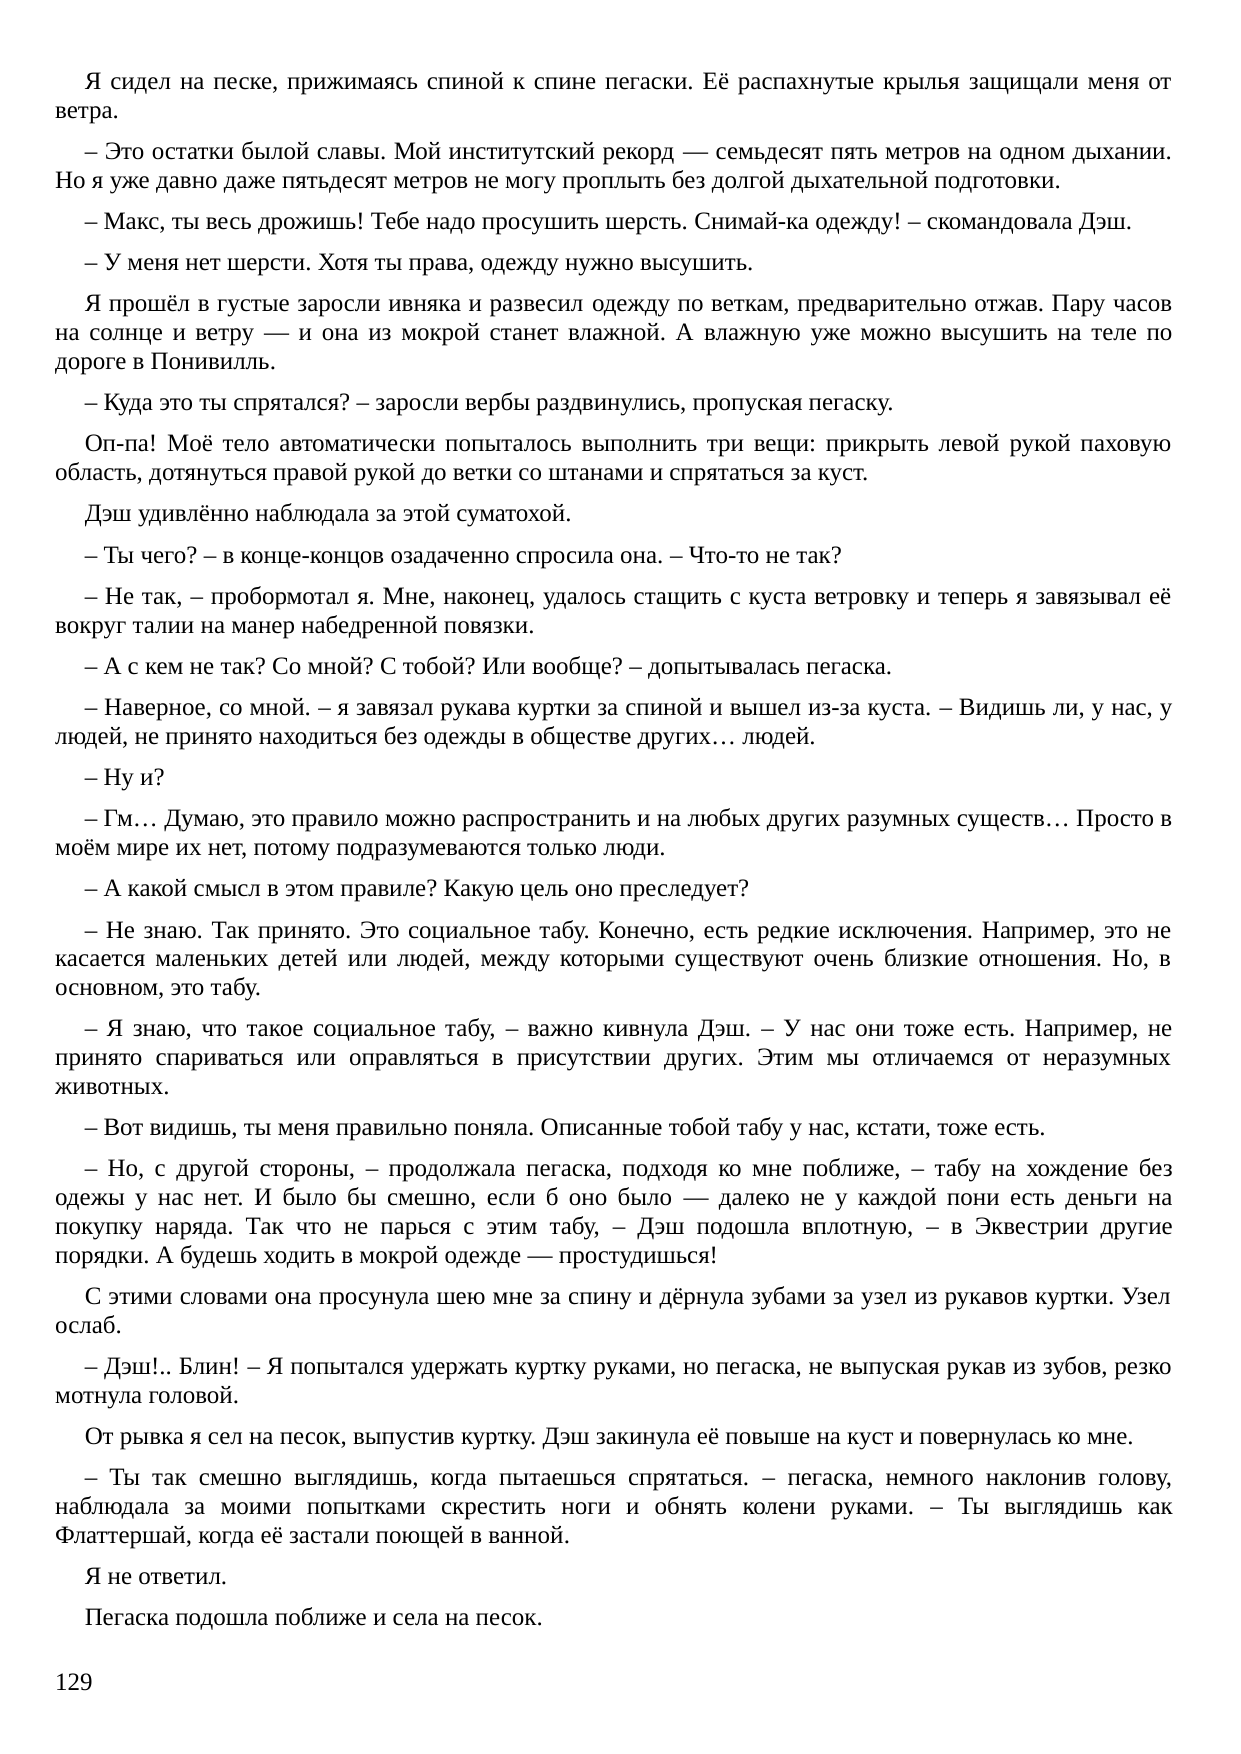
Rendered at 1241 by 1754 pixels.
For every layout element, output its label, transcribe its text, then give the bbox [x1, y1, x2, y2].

text – Ну и? [55, 762, 1173, 791]
text – Дэш!.. Блин! – Я попытался удержать куртку руками, но пегаска, не выпуская рукав из зубов, резко мотнула головой. [55, 1351, 1173, 1408]
text – Ты чего? – в конце-концов озадаченно спросила она. – Что-то не так? [55, 540, 1173, 568]
text – Макс, ты весь дрожишь! Тебе надо просушить шерсть. Снимай-ка одежду! – скомандовала Дэш. [55, 206, 1173, 235]
text – Я знаю, что такое социальное табу, – важно кивнула Дэш. – У нас они тоже есть. Например, не принято спариваться или оправляться в присутствии других. Этим мы отличаемся от неразумных животных. [55, 1013, 1173, 1100]
text С этими словами она просунула шею мне за спину и дёрнула зубами за узел из рукавов куртки. Узел ослаб. [55, 1281, 1173, 1338]
text – Гм… Думаю, это правило можно распространить и на любых других разумных существ… Просто в моём мире их нет, потому подразумеваются только люди. [55, 803, 1173, 861]
text – Куда это ты спрятался? – заросли вербы раздвинулись, пропуская пегаску. [55, 387, 1173, 416]
text – Ты так смешно выглядишь, когда пытаешься спрятаться. – пегаска, немного наклонив голову, наблюдала за моими попытками скрестить ноги и обнять колени руками. – Ты выглядишь как Флаттершай, когда её застали поющей в ванной. [55, 1462, 1173, 1548]
text – А какой смысл в этом правиле? Какую цель оно преследует? [55, 873, 1173, 902]
text – Не так, – пробормотал я. Мне, наконец, удалось стащить с куста ветровку и теперь я завязывал её вокруг талии на манер набедренной повязки. [55, 581, 1173, 638]
text Я прошёл в густые заросли ивняка и развесил одежду по веткам, предварительно отжав. Пару часов на солнце и ветру — и она из мокрой станет влажной. А влажную уже можно высушить на теле по дороге в Понивилль. [55, 288, 1173, 375]
text – Вот видишь, ты меня правильно поняла. Описанные тобой табу у нас, кстати, тоже есть. [55, 1112, 1173, 1141]
text От рывка я сел на песок, выпустив куртку. Дэш закинула её повыше на куст и повернулась ко мне. [55, 1421, 1173, 1450]
text – Не знаю. Так принято. Это социальное табу. Конечно, есть редкие исключения. Например, это не касается маленьких детей или людей, между которыми существуют очень близкие отношения. Но, в основном, это табу. [55, 915, 1173, 1001]
text Дэш удивлённо наблюдала за этой суматохой. [55, 498, 1173, 527]
text – Наверное, со мной. – я завязал рукава куртки за спиной и вышел из-за куста. – Видишь ли, у нас, у людей, не принято находиться без одежды в обществе других… людей. [55, 692, 1173, 750]
text Я не ответил. [55, 1561, 1173, 1590]
text – Это остатки былой славы. Мой институтский рекорд — семьдесят пять метров на одном дыхании. Но я уже давно даже пятьдесят метров не могу проплыть без долгой дыхательной подготовки. [55, 136, 1173, 193]
text – Но, с другой стороны, – продолжала пегаска, подходя ко мне поближе, – табу на хождение без одежы у нас нет. И было бы смешно, если б оно было — далеко не у каждой пони есть деньги на покупку наряда. Так что не парься с этим табу, – Дэш подошла вплотную, – в Эквестрии другие порядки. А будешь ходить в мокрой одежде — простудишься! [55, 1153, 1173, 1268]
text – У меня нет шерсти. Хотя ты права, одежду нужно высушить. [55, 247, 1173, 276]
text Оп-па! Моё тело автоматически попыталось выполнить три вещи: прикрыть левой рукой паховую область, дотянуться правой рукой до ветки со штанами и спрятаться за куст. [55, 428, 1173, 486]
text Я сидел на песке, прижимаясь спиной к спине пегаски. Её распахнутые крылья защищали меня от ветра. [55, 66, 1173, 123]
text – А с кем не так? Со мной? С тобой? Или вообще? – допытывалась пегаска. [55, 651, 1173, 680]
text Пегаска подошла поближе и села на песок. [55, 1602, 1173, 1631]
